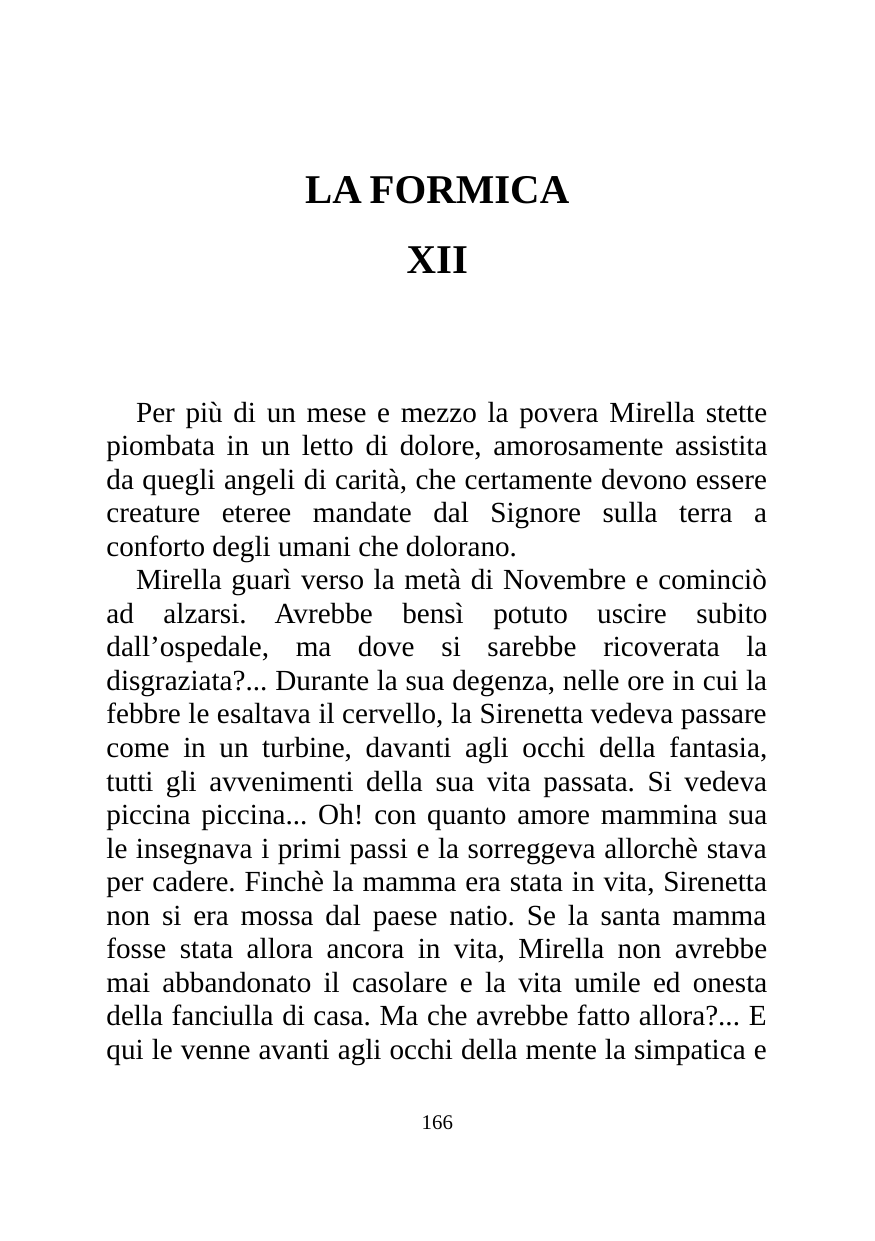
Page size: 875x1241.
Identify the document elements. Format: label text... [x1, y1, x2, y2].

text Per più di un mese e mezzo la povera Mirella stette piombata in un letto di dolore, amorosamente assistita da quegli angeli di carità, che certamente devono essere creature eteree mandate dal Signore sulla terra a conforto degli umani che dolorano. [106, 395, 768, 562]
text Mirella guarì verso la metà di Novembre e cominciò ad alzarsi. Avrebbe bensì potuto uscire subito dall’ospedale, ma dove si sarebbe ricoverata la disgraziata?... Durante la sua degenza, nelle ore in cui la febbre le esaltava il cervello, la Sirenetta vedeva passare come in un turbine, davanti agli occhi della fantasia, tutti gli avvenimenti della sua vita passata. Si vedeva piccina piccina... Oh! con quanto amore mammina sua le insegnava i primi passi e la sorreggeva allorchè stava per cadere. Finchè la mamma era stata in vita, Sirenetta non si era mossa dal paese natio. Se la santa mamma fosse stata allora ancora in vita, Mirella non avrebbe mai abbandonato il casolare e la vita umile ed onesta della fanciulla di casa. Ma che avrebbe fatto allora?... E qui le venne avanti agli occhi della mente la simpatica e [106, 562, 768, 1066]
subtitle LA FORMICA XII [106, 165, 768, 283]
